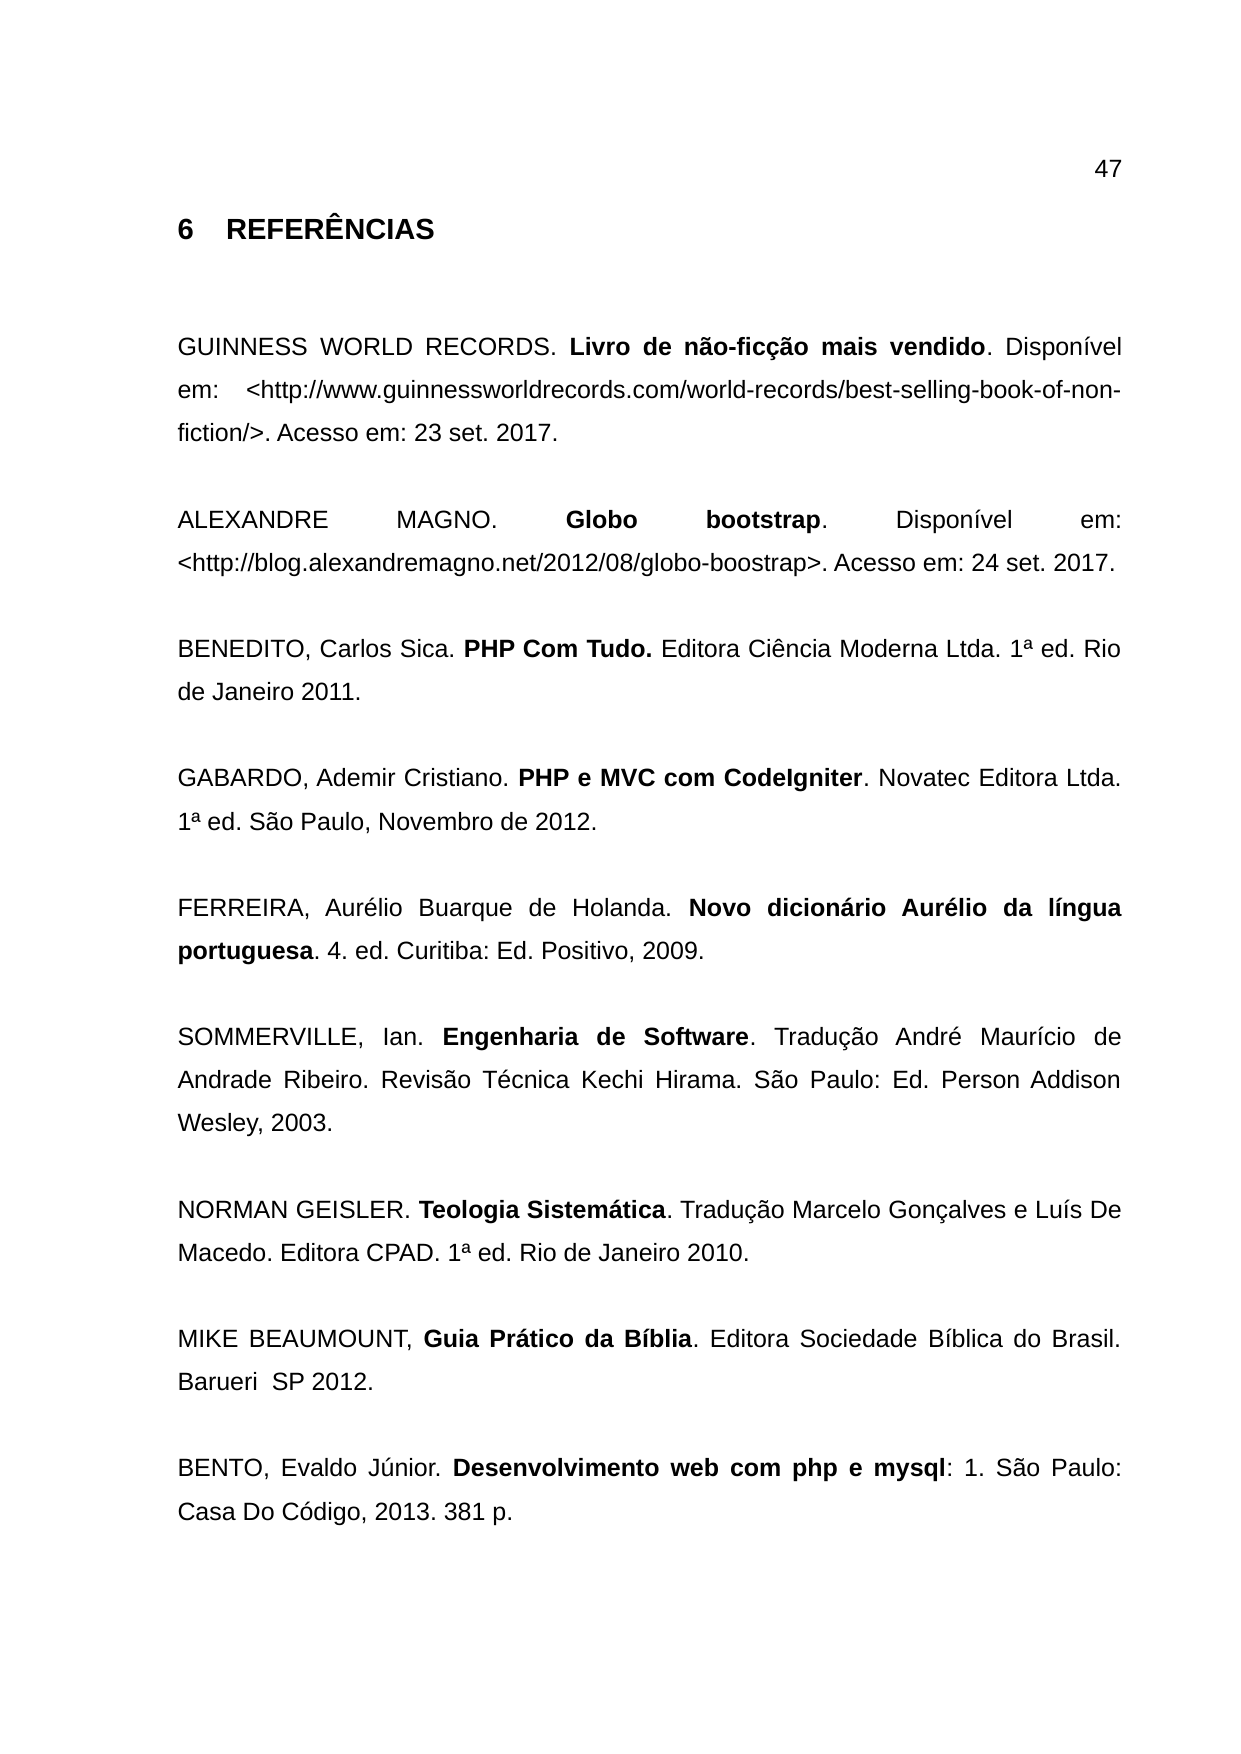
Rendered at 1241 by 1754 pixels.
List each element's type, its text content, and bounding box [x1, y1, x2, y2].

text GUINNESS WORLD RECORDS. Livro de não-ficção mais vendido. Disponível em: <http://www.guinnessworldrecords.com/world-records/best-selling-book-of-non-fiction/>. Acesso em: 23 set. 2017. [177, 332, 1122, 447]
text SOMMERVILLE, Ian. Engenharia de Software. Tradução André Maurício de Andrade Ribeiro. Revisão Técnica Kechi Hirama. São Paulo: Ed. Person Addison Wesley, 2003. [177, 1022, 1122, 1137]
text BENTO, Evaldo Júnior. Desenvolvimento web com php e mysql: 1. São Paulo: Casa Do Código, 2013. 381 p. [177, 1453, 1122, 1525]
text FERREIRA, Aurélio Buarque de Holanda. Novo dicionário Aurélio da língua portuguesa. 4. ed. Curitiba: Ed. Positivo, 2009. [177, 893, 1122, 965]
text NORMAN GEISLER. Teologia Sistemática. Tradução Marcelo Gonçalves e Luís De Macedo. Editora CPAD. 1ª ed. Rio de Janeiro 2010. [177, 1195, 1122, 1267]
text ALEXANDRE MAGNO. Globo bootstrap. Disponível em: <http://blog.alexandremagno.net/2012/08/globo-boostrap>. Acesso em: 24 set. 2017. [177, 505, 1122, 577]
text MIKE BEAUMOUNT, Guia Prático da Bíblia. Editora Sociedade Bíblica do Brasil. Barueri SP 2012. [177, 1324, 1122, 1396]
text BENEDITO, Carlos Sica. PHP Com Tudo. Editora Ciência Moderna Ltda. 1ª ed. Rio de Janeiro 2011. [177, 634, 1122, 706]
text GABARDO, Ademir Cristiano. PHP e MVC com CodeIgniter. Novatec Editora Ltda. 1ª ed. São Paulo, Novembro de 2012. [177, 763, 1122, 835]
subtitle REFERÊNCIAS [177, 212, 1122, 245]
